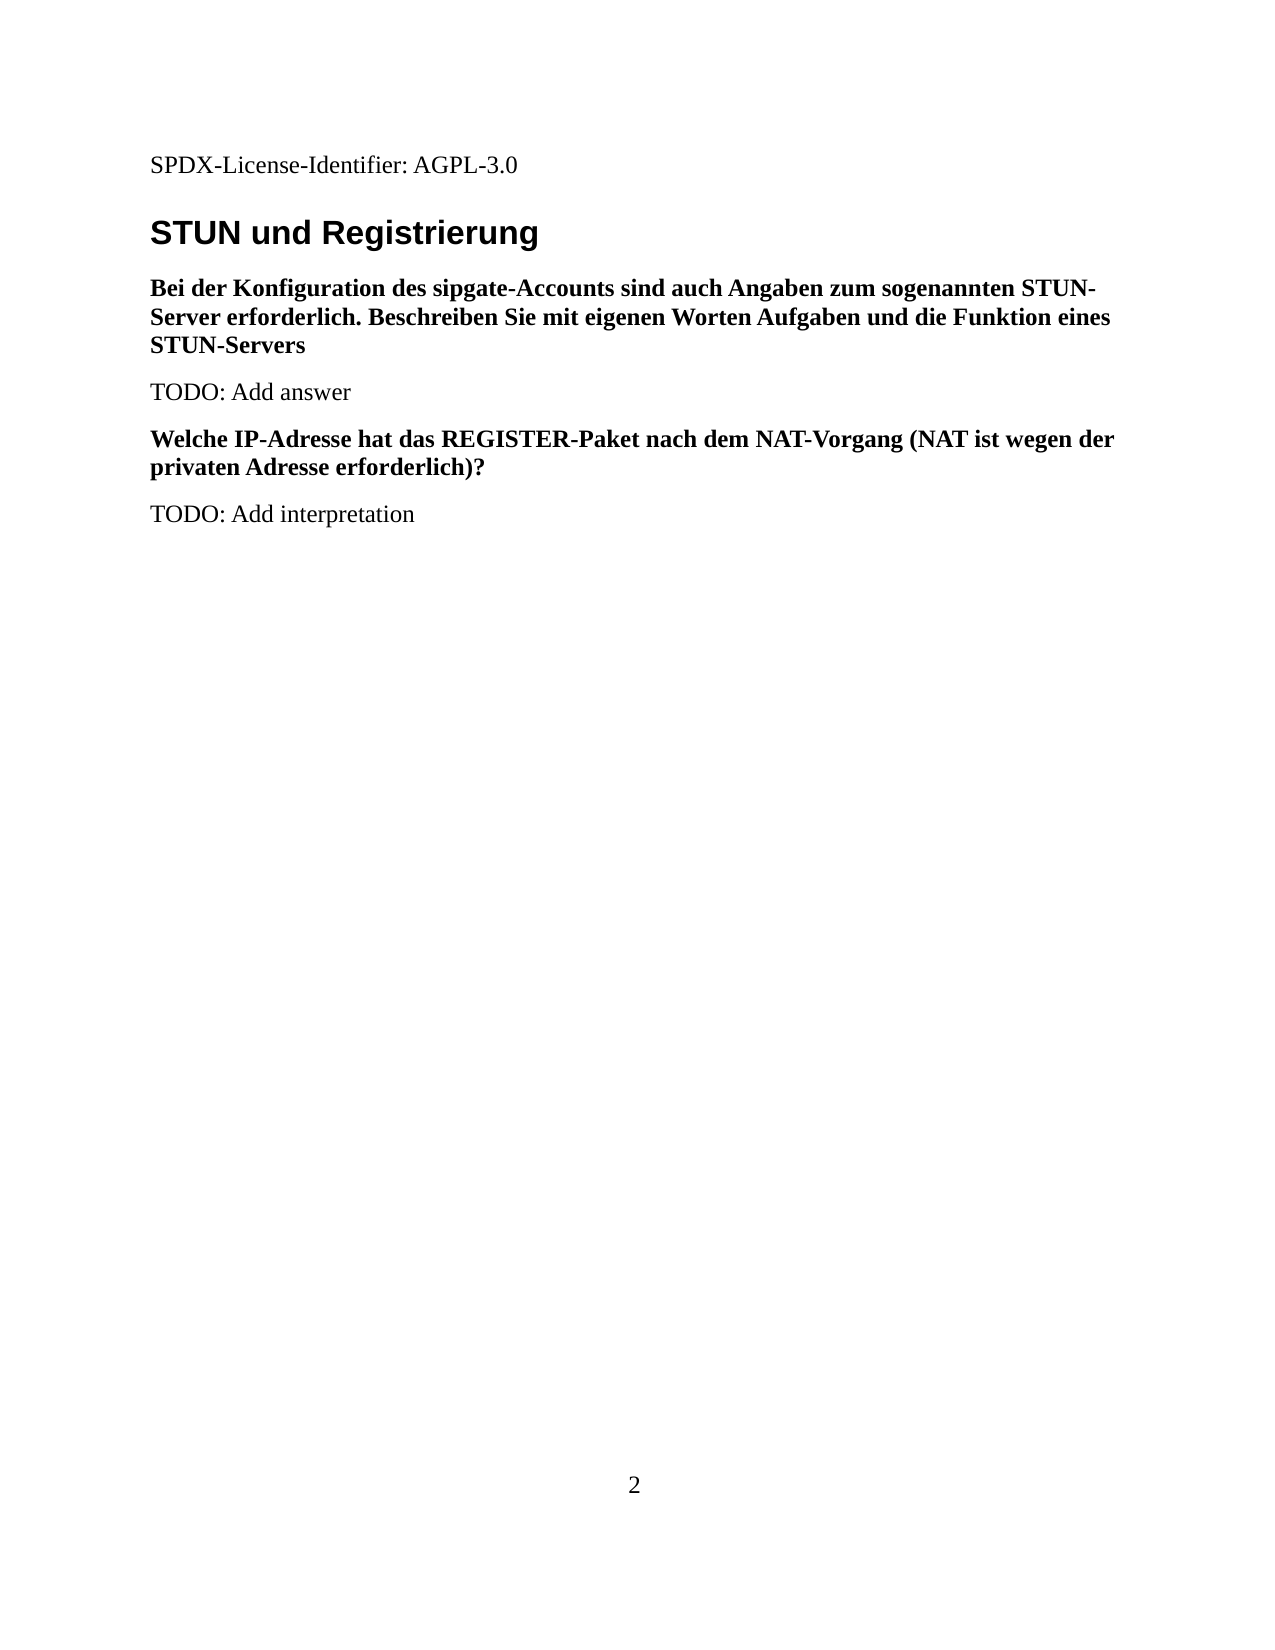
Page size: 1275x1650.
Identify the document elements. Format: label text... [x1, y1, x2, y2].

subtitle STUN und Registrierung [150, 213, 1125, 251]
text TODO: Add answer [150, 377, 1125, 406]
text SPDX-License-Identifier: AGPL-3.0 [150, 150, 1125, 179]
text Welche IP-Adresse hat das REGISTER-Paket nach dem NAT-Vorgang (NAT ist wegen der privaten Adresse erforderlich)? [150, 424, 1125, 481]
text TODO: Add interpretation [150, 499, 1125, 528]
text Bei der Konfiguration des sipgate-Accounts sind auch Angaben zum sogenannten STUN-Server erforderlich. Beschreiben Sie mit eigenen Worten Aufgaben und die Funktion eines STUN-Servers [150, 273, 1125, 359]
